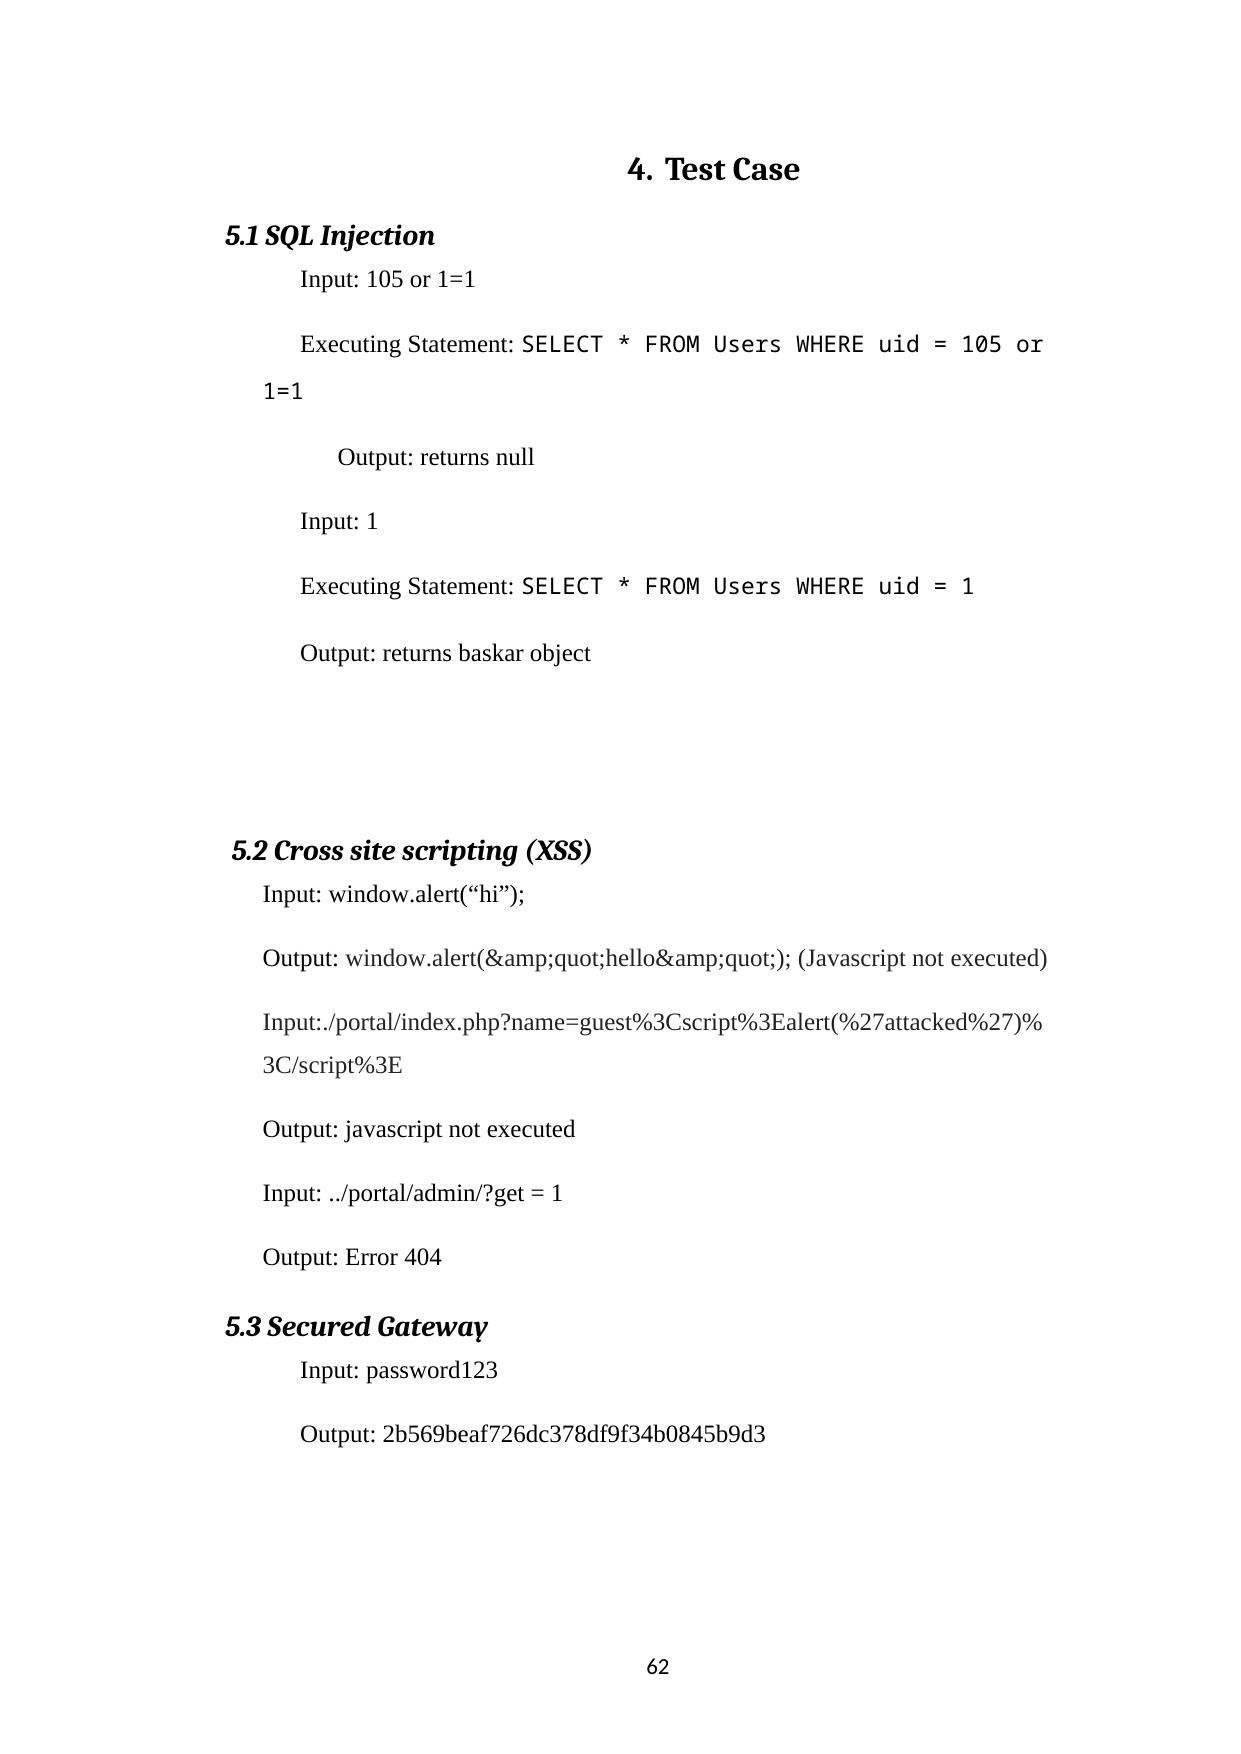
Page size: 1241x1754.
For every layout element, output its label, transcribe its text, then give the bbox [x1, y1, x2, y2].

text Input: window.alert(“hi”); [262, 879, 1090, 908]
text Output: 2b569beaf726dc378df9f34b0845b9d3 [262, 1419, 1090, 1447]
text Input:./portal/index.php?name=guest%3Cscript%3Ealert(%27attacked%27)% 3C/script%3E [262, 1007, 1090, 1079]
subtitle 5.3 Secured Gateway [225, 1310, 1090, 1343]
text Executing Statement: SELECT * FROM Users WHERE uid = 1 [262, 570, 1090, 602]
text Input: 105 or 1=1 [262, 264, 1090, 293]
text Output: window.alert(&amp;quot;hello&amp;quot;); (Javascript not executed) [262, 943, 1090, 972]
text Output: returns null [262, 442, 1090, 471]
text Input: password123 [262, 1355, 1090, 1383]
text Output: Error 404 [262, 1242, 1090, 1271]
subtitle Test Case [337, 150, 1090, 188]
text Input: 1 [262, 506, 1090, 535]
text Output: javascript not executed [262, 1114, 1090, 1143]
text Executing Statement: SELECT * FROM Users WHERE uid = 105 or 1=1 [262, 328, 1090, 406]
subtitle 5.2 Cross site scripting (XSS) [225, 834, 1090, 868]
text Output: returns baskar object [262, 638, 1090, 667]
subtitle 5.1 SQL Injection [225, 219, 1090, 253]
text Input: ../portal/admin/?get = 1 [262, 1178, 1090, 1207]
